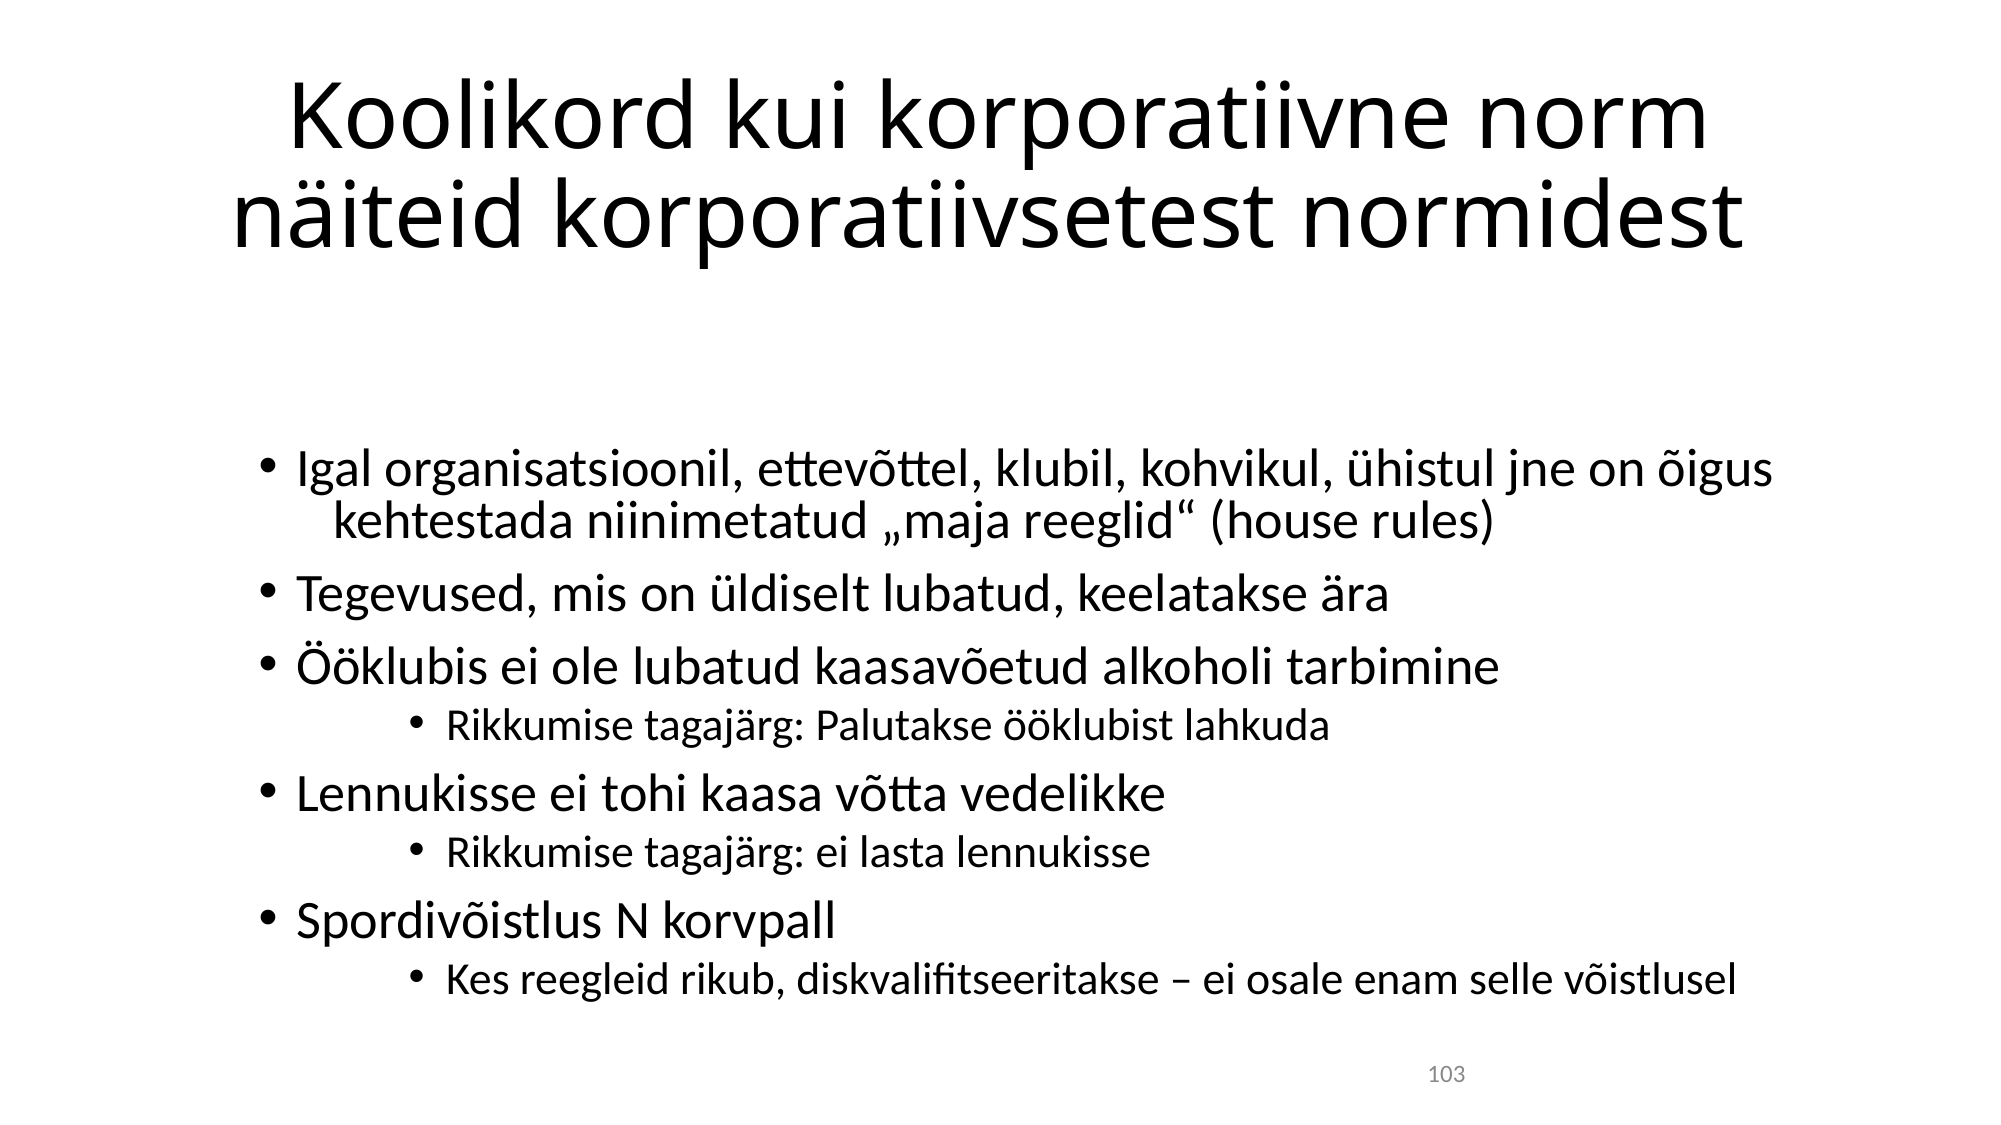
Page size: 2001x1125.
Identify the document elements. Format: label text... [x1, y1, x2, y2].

title Koolikord kui korporatiivne norm näiteid korporatiivsetest normidest [137, 59, 1863, 278]
text_box 143 [1412, 1042, 1863, 1103]
list Igal organisatsioonil, ettevõttel, klubil, kohvikul, ühistul jne on õigus kehtestada niinimetatud „maja reeglid“ (house rules) Tegevused, mis on üldiselt lubatud, keelatakse ära Ööklubis ei ole lubatud kaasavõetud alkoholi tarbimine Rikkumise tagajärg: Palutakse ööklubist lahkuda Lennukisse ei tohi kaasa võtta vedelikke Rikkumise tagajärg: ei lasta lennukisse Spordivõistlus N korvpall Kes reegleid rikub, diskvalifitseeritakse – ei osale enam selle võistlusel [243, 437, 1887, 1047]
